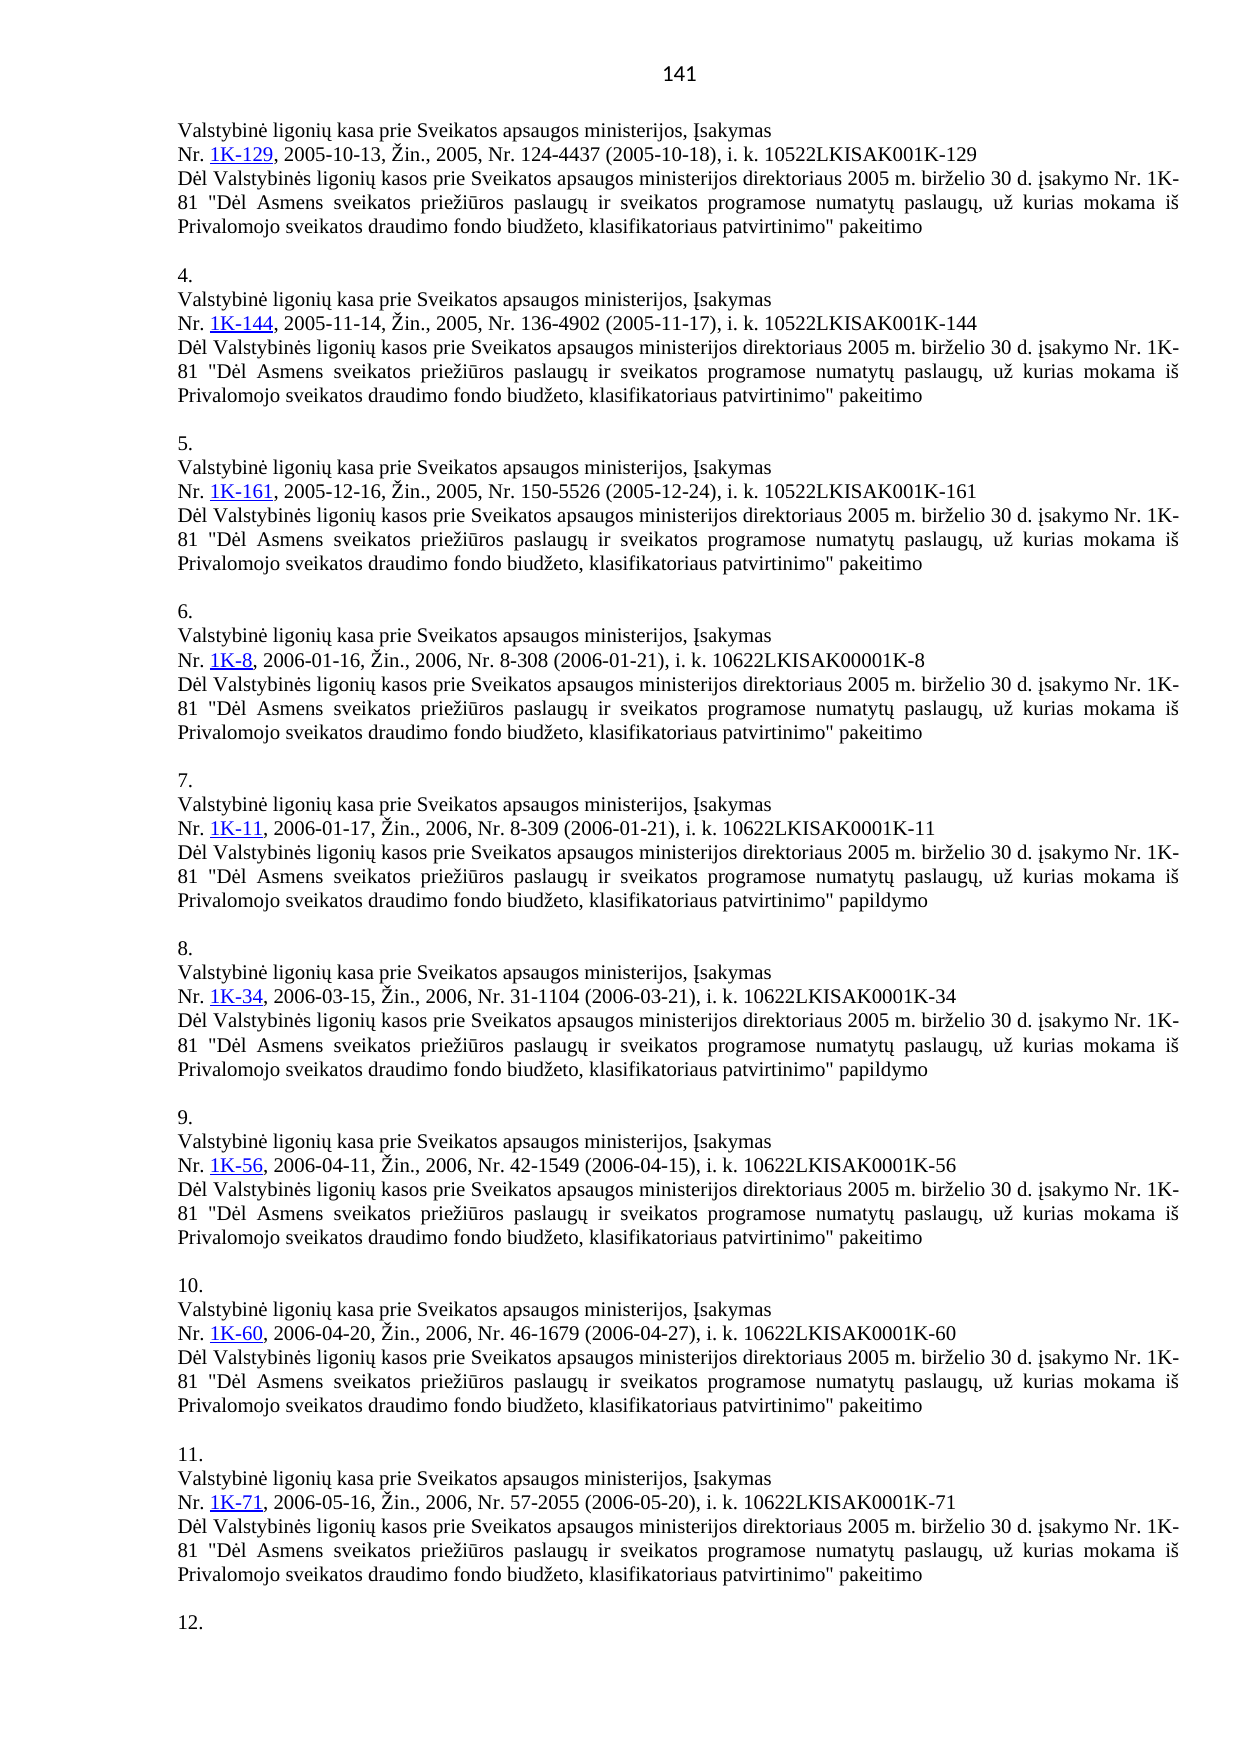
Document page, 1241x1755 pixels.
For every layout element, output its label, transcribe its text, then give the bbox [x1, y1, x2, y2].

text Dėl Valstybinės ligonių kasos prie Sveikatos apsaugos ministerijos direktoriaus 2005 m. birželio 30 d. įsakymo Nr. 1K- 81 "Dėl Asmens sveikatos priežiūros paslaugų ir sveikatos programose numatytų paslaugų, už kurias mokama iš Privalomojo sveikatos draudimo fondo biudžeto, klasifikatoriaus patvirtinimo" papildymo [177, 840, 1181, 912]
text 4. [177, 262, 1181, 287]
text 6. [177, 599, 1181, 623]
text Valstybinė ligonių kasa prie Sveikatos apsaugos ministerijos, Įsakymas [177, 1466, 1181, 1490]
text Nr. 1K-144, 2005-11-14, Žin., 2005, Nr. 136-4902 (2005-11-17), i. k. 10522LKISAK001K-144 [177, 311, 1181, 335]
text Valstybinė ligonių kasa prie Sveikatos apsaugos ministerijos, Įsakymas [177, 455, 1181, 479]
text 5. [177, 431, 1181, 455]
text 9. [177, 1105, 1181, 1129]
text Dėl Valstybinės ligonių kasos prie Sveikatos apsaugos ministerijos direktoriaus 2005 m. birželio 30 d. įsakymo Nr. 1K-81 "Dėl Asmens sveikatos priežiūros paslaugų ir sveikatos programose numatytų paslaugų, už kurias mokama iš Privalomojo sveikatos draudimo fondo biudžeto, klasifikatoriaus patvirtinimo" pakeitimo [177, 1177, 1181, 1249]
text Nr. 1K-11, 2006-01-17, Žin., 2006, Nr. 8-309 (2006-01-21), i. k. 10622LKISAK0001K-11 [177, 816, 1181, 840]
text Valstybinė ligonių kasa prie Sveikatos apsaugos ministerijos, Įsakymas [177, 1297, 1181, 1321]
text Nr. 1K-8, 2006-01-16, Žin., 2006, Nr. 8-308 (2006-01-21), i. k. 10622LKISAK00001K-8 [177, 647, 1181, 672]
text 7. [177, 768, 1181, 792]
text Valstybinė ligonių kasa prie Sveikatos apsaugos ministerijos, Įsakymas [177, 623, 1181, 647]
text Valstybinė ligonių kasa prie Sveikatos apsaugos ministerijos, Įsakymas [177, 118, 1181, 142]
text Nr. 1K-60, 2006-04-20, Žin., 2006, Nr. 46-1679 (2006-04-27), i. k. 10622LKISAK0001K-60 [177, 1321, 1181, 1345]
text 12. [177, 1610, 1181, 1634]
text Valstybinė ligonių kasa prie Sveikatos apsaugos ministerijos, Įsakymas [177, 960, 1181, 984]
text Dėl Valstybinės ligonių kasos prie Sveikatos apsaugos ministerijos direktoriaus 2005 m. birželio 30 d. įsakymo Nr. 1K-81 "Dėl Asmens sveikatos priežiūros paslaugų ir sveikatos programose numatytų paslaugų, už kurias mokama iš Privalomojo sveikatos draudimo fondo biudžeto, klasifikatoriaus patvirtinimo" pakeitimo [177, 335, 1181, 407]
text Dėl Valstybinės ligonių kasos prie Sveikatos apsaugos ministerijos direktoriaus 2005 m. birželio 30 d. įsakymo Nr. 1K- 81 "Dėl Asmens sveikatos priežiūros paslaugų ir sveikatos programose numatytų paslaugų, už kurias mokama iš Privalomojo sveikatos draudimo fondo biudžeto, klasifikatoriaus patvirtinimo" pakeitimo [177, 672, 1181, 744]
text Nr. 1K-56, 2006-04-11, Žin., 2006, Nr. 42-1549 (2006-04-15), i. k. 10622LKISAK0001K-56 [177, 1153, 1181, 1177]
text Dėl Valstybinės ligonių kasos prie Sveikatos apsaugos ministerijos direktoriaus 2005 m. birželio 30 d. įsakymo Nr. 1K-81 "Dėl Asmens sveikatos priežiūros paslaugų ir sveikatos programose numatytų paslaugų, už kurias mokama iš Privalomojo sveikatos draudimo fondo biudžeto, klasifikatoriaus patvirtinimo" papildymo [177, 1008, 1181, 1081]
text Valstybinė ligonių kasa prie Sveikatos apsaugos ministerijos, Įsakymas [177, 1129, 1181, 1153]
text Nr. 1K-34, 2006-03-15, Žin., 2006, Nr. 31-1104 (2006-03-21), i. k. 10622LKISAK0001K-34 [177, 984, 1181, 1008]
text Valstybinė ligonių kasa prie Sveikatos apsaugos ministerijos, Įsakymas [177, 287, 1181, 311]
text Dėl Valstybinės ligonių kasos prie Sveikatos apsaugos ministerijos direktoriaus 2005 m. birželio 30 d. įsakymo Nr. 1K-81 "Dėl Asmens sveikatos priežiūros paslaugų ir sveikatos programose numatytų paslaugų, už kurias mokama iš Privalomojo sveikatos draudimo fondo biudžeto, klasifikatoriaus patvirtinimo" pakeitimo [177, 1514, 1181, 1586]
text 10. [177, 1273, 1181, 1297]
text Nr. 1K-161, 2005-12-16, Žin., 2005, Nr. 150-5526 (2005-12-24), i. k. 10522LKISAK001K-161 [177, 479, 1181, 503]
text Nr. 1K-71, 2006-05-16, Žin., 2006, Nr. 57-2055 (2006-05-20), i. k. 10622LKISAK0001K-71 [177, 1490, 1181, 1514]
text Dėl Valstybinės ligonių kasos prie Sveikatos apsaugos ministerijos direktoriaus 2005 m. birželio 30 d. įsakymo Nr. 1K-81 "Dėl Asmens sveikatos priežiūros paslaugų ir sveikatos programose numatytų paslaugų, už kurias mokama iš Privalomojo sveikatos draudimo fondo biudžeto, klasifikatoriaus patvirtinimo" pakeitimo [177, 503, 1181, 575]
text 8. [177, 936, 1181, 960]
text Nr. 1K-129, 2005-10-13, Žin., 2005, Nr. 124-4437 (2005-10-18), i. k. 10522LKISAK001K-129 [177, 142, 1181, 166]
text Dėl Valstybinės ligonių kasos prie Sveikatos apsaugos ministerijos direktoriaus 2005 m. birželio 30 d. įsakymo Nr. 1K-81 "Dėl Asmens sveikatos priežiūros paslaugų ir sveikatos programose numatytų paslaugų, už kurias mokama iš Privalomojo sveikatos draudimo fondo biudžeto, klasifikatoriaus patvirtinimo" pakeitimo [177, 1345, 1181, 1417]
text 11. [177, 1442, 1181, 1466]
text Valstybinė ligonių kasa prie Sveikatos apsaugos ministerijos, Įsakymas [177, 792, 1181, 816]
text Dėl Valstybinės ligonių kasos prie Sveikatos apsaugos ministerijos direktoriaus 2005 m. birželio 30 d. įsakymo Nr. 1K-81 "Dėl Asmens sveikatos priežiūros paslaugų ir sveikatos programose numatytų paslaugų, už kurias mokama iš Privalomojo sveikatos draudimo fondo biudžeto, klasifikatoriaus patvirtinimo" pakeitimo [177, 166, 1181, 238]
